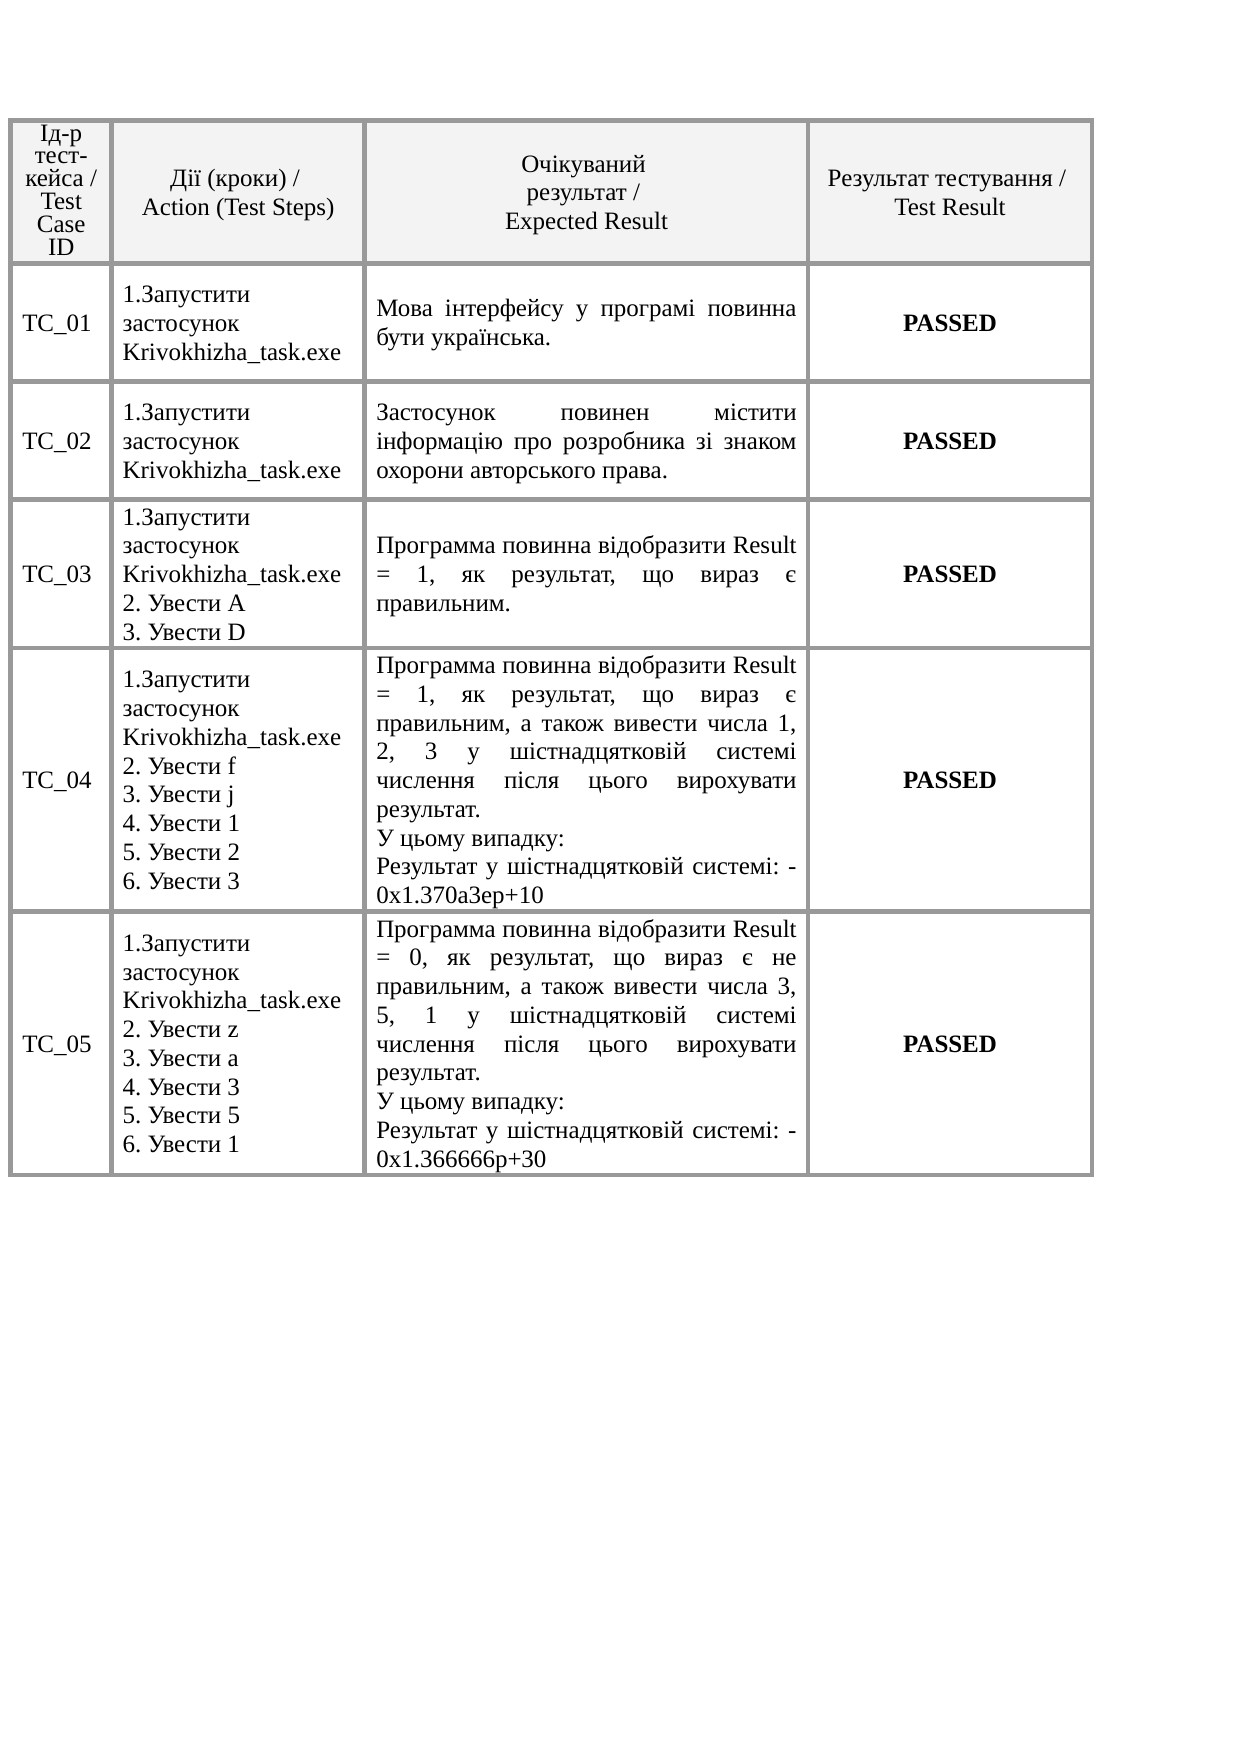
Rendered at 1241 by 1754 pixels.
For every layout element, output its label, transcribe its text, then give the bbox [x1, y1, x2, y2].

table_cell Мова інтерфейсу у програмі повинна бути українська. [367, 266, 806, 379]
table_cell 1.Запустити застосунок Krivokhizha_task.exe [114, 384, 362, 497]
table_header Ід-р тест-кейса / Test Case ID [13, 123, 109, 261]
table_cell 1.Запустити застосунок Krivokhizha_task.exe 2. Увести f 3. Увести j 4. Увести 1 5. Увести 2 6. Увести 3 [114, 650, 362, 909]
table_header Дії (кроки) / Action (Test Steps) [114, 123, 362, 261]
table_cell PASSED [810, 384, 1090, 497]
table_cell TC_04 [13, 650, 109, 909]
table_cell PASSED [810, 502, 1090, 646]
table_header Результат тестування / Test Result [810, 123, 1090, 261]
table_cell PASSED [810, 650, 1090, 909]
table_cell TC_01 [13, 266, 109, 379]
table_cell 1.Запустити застосунок Krivokhizha_task.exe 2. Увести A 3. Увести D [114, 502, 362, 646]
table_cell TC_05 [13, 914, 109, 1172]
table_cell TC_03 [13, 502, 109, 646]
table_cell Программа повинна відобразити Result = 1, як результат, що вираз є правильним, а також вивести числа 1, 2, 3 у шістнадцятковій системі числення після цього вирохувати результат. У цьому випадку: Результат у шістнадцятковій системі: -0x1.370a3ep+10 [367, 650, 806, 909]
table_cell Программа повинна відобразити Result = 1, як результат, що вираз є правильним. [367, 502, 806, 646]
table_cell Программа повинна відобразити Result = 0, як результат, що вираз є не правильним, а також вивести числа 3, 5, 1 у шістнадцятковій системі числення після цього вирохувати результат. У цьому випадку: Результат у шістнадцятковій системі: -0x1.366666p+30 [367, 914, 806, 1172]
table_header Очікуваний результат / Expected Result [367, 123, 806, 261]
table_cell TC_02 [13, 384, 109, 497]
table_cell 1.Запустити застосунок Krivokhizha_task.exe [114, 266, 362, 379]
table_cell 1.Запустити застосунок Krivokhizha_task.exe 2. Увести z 3. Увести a 4. Увести 3 5. Увести 5 6. Увести 1 [114, 914, 362, 1172]
table_cell PASSED [810, 914, 1090, 1172]
table_cell Застосунок повинен містити інформацію про розробника зі знаком охорони авторського права. [367, 384, 806, 497]
table_cell PASSED [810, 266, 1090, 379]
